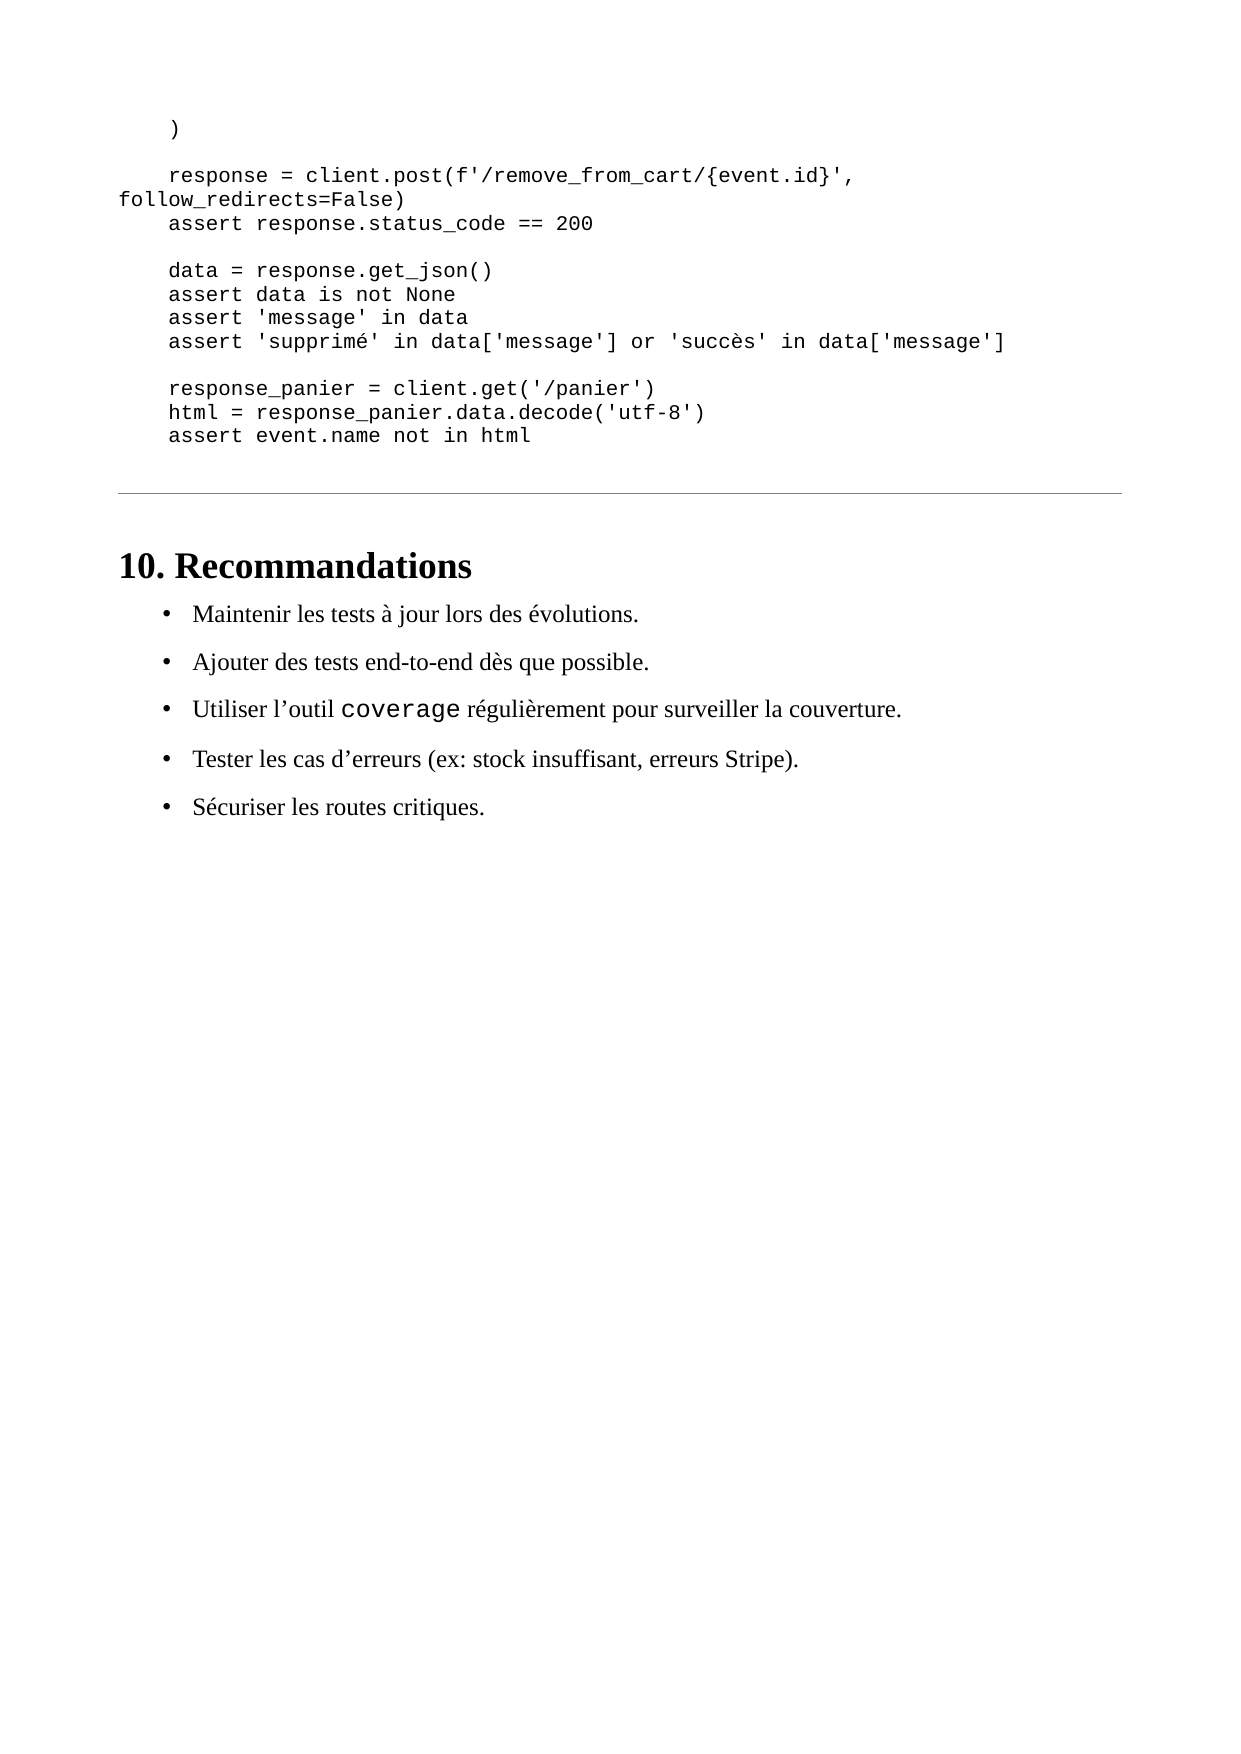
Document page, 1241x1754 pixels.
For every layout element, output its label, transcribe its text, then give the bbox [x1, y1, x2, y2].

text data = response.get_json() [118, 260, 1122, 284]
list Sécuriser les routes critiques. [162, 792, 1122, 821]
text assert data is not None [118, 284, 1122, 307]
text html = response_panier.data.decode('utf-8') [118, 402, 1122, 426]
list Tester les cas d’erreurs (ex: stock insuffisant, erreurs Stripe). [162, 744, 1122, 773]
list Maintenir les tests à jour lors des évolutions. [162, 599, 1122, 628]
text assert event.name not in html [118, 426, 1122, 449]
text assert response.status_code == 200 [118, 213, 1122, 236]
text assert 'message' in data [118, 307, 1122, 331]
text response = client.post(f'/remove_from_cart/{event.id}', follow_redirects=False) [118, 165, 1122, 213]
subtitle 10. Recommandations [118, 544, 1122, 587]
list Ajouter des tests end-to-end dès que possible. [162, 647, 1122, 676]
text assert 'supprimé' in data['message'] or 'succès' in data['message'] [118, 331, 1122, 354]
text ) [118, 118, 1122, 142]
text response_panier = client.get('/panier') [118, 378, 1122, 402]
list Utiliser l’outil coverage régulièrement pour surveiller la couverture. [162, 694, 1122, 725]
